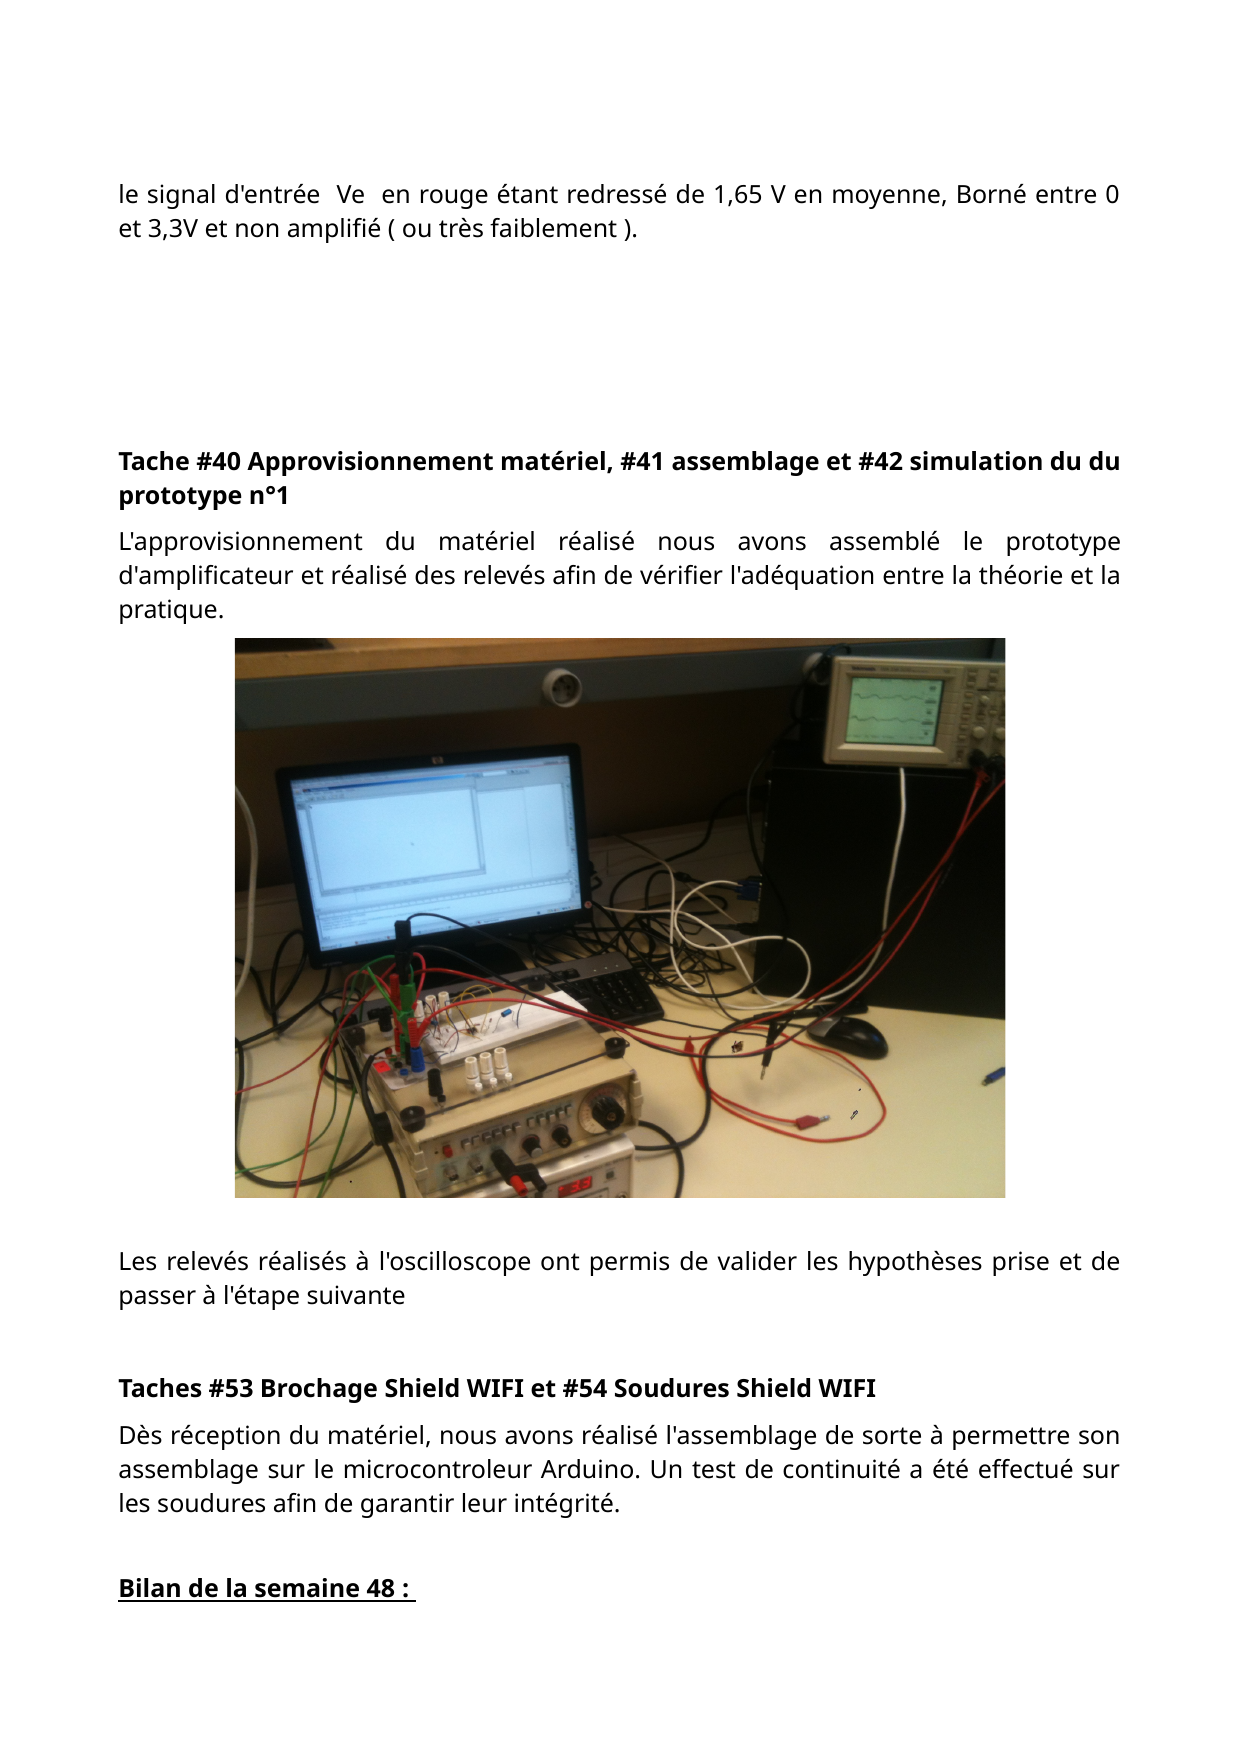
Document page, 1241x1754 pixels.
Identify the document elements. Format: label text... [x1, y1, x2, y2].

picture [234, 638, 1006, 1198]
text Dès réception du matériel, nous avons réalisé l'assemblage de sorte à permettre son assemblage sur le microcontroleur Arduino. Un test de continuité a été effectué sur les soudures afin de garantir leur intégrité. [118, 1417, 1122, 1520]
text Les relevés réalisés à l'oscilloscope ont permis de valider les hypothèses prise et de passer à l'étape suivante [118, 1244, 1122, 1312]
text L'approvisionnement du matériel réalisé nous avons assemblé le prototype d'amplificateur et réalisé des relevés afin de vérifier l'adéquation entre la théorie et la pratique. [118, 524, 1122, 626]
text Taches #53 Brochage Shield WIFI et #54 Soudures Shield WIFI [118, 1371, 1122, 1405]
text Bilan de la semaine 48 : [118, 1571, 1122, 1605]
text le signal d'entrée Ve en rouge étant redressé de 1,65 V en moyenne, Borné entre 0 et 3,3V et non amplifié ( ou très faiblement ). [118, 176, 1122, 244]
text Tache #40 Approvisionnement matériel, #41 assemblage et #42 simulation du du prototype n°1 [118, 443, 1122, 511]
